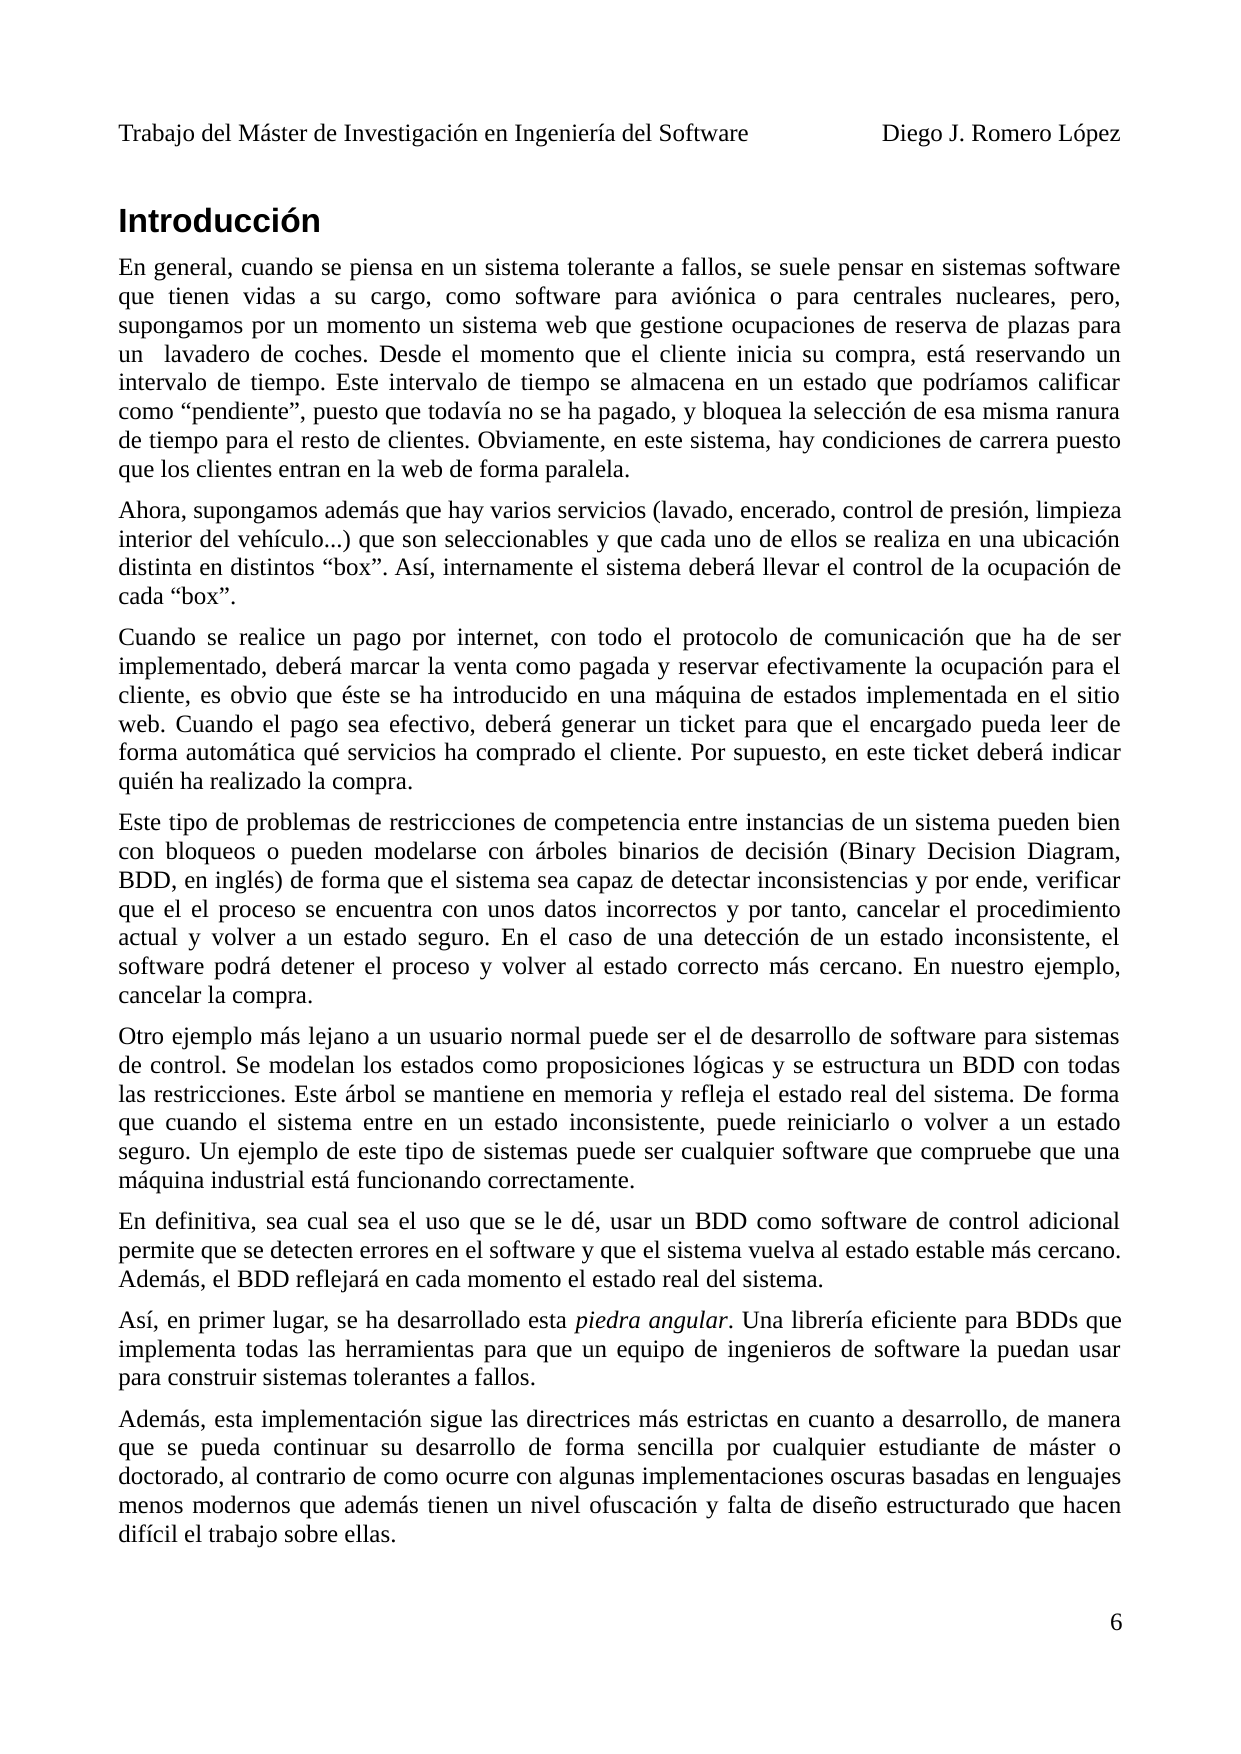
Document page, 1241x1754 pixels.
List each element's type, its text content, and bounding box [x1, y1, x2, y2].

text En definitiva, sea cual sea el uso que se le dé, usar un BDD como software de control adicional permite que se detecten errores en el software y que el sistema vuelva al estado estable más cercano. Además, el BDD reflejará en cada momento el estado real del sistema. [118, 1206, 1122, 1292]
text Este tipo de problemas de restricciones de competencia entre instancias de un sistema pueden bien con bloqueos o pueden modelarse con árboles binarios de decisión (Binary Decision Diagram, BDD, en inglés) de forma que el sistema sea capaz de detectar inconsistencias y por ende, verificar que el el proceso se encuentra con unos datos incorrectos y por tanto, cancelar el procedimiento actual y volver a un estado seguro. En el caso de una detección de un estado inconsistente, el software podrá detener el proceso y volver al estado correcto más cercano. En nuestro ejemplo, cancelar la compra. [118, 807, 1122, 1009]
text Además, esta implementación sigue las directrices más estrictas en cuanto a desarrollo, de manera que se pueda continuar su desarrollo de forma sencilla por cualquier estudiante de máster o doctorado, al contrario de como ocurre con algunas implementaciones oscuras basadas en lenguajes menos modernos que además tienen un nivel ofuscación y falta de diseño estructurado que hacen difícil el trabajo sobre ellas. [118, 1404, 1122, 1547]
text Ahora, supongamos además que hay varios servicios (lavado, encerado, control de presión, limpieza interior del vehículo...) que son seleccionables y que cada uno de ellos se realiza en una ubicación distinta en distintos “box”. Así, internamente el sistema deberá llevar el control de la ocupación de cada “box”. [118, 495, 1122, 610]
subtitle Introducción [118, 201, 1122, 240]
text En general, cuando se piensa en un sistema tolerante a fallos, se suele pensar en sistemas software que tienen vidas a su cargo, como software para aviónica o para centrales nucleares, pero, supongamos por un momento un sistema web que gestione ocupaciones de reserva de plazas para un lavadero de coches. Desde el momento que el cliente inicia su compra, está reservando un intervalo de tiempo. Este intervalo de tiempo se almacena en un estado que podríamos calificar como “pendiente”, puesto que todavía no se ha pagado, y bloquea la selección de esa misma ranura de tiempo para el resto de clientes. Obviamente, en este sistema, hay condiciones de carrera puesto que los clientes entran en la web de forma paralela. [118, 252, 1122, 482]
text Así, en primer lugar, se ha desarrollado esta piedra angular. Una librería eficiente para BDDs que implementa todas las herramientas para que un equipo de ingenieros de software la puedan usar para construir sistemas tolerantes a fallos. [118, 1305, 1122, 1391]
text Otro ejemplo más lejano a un usuario normal puede ser el de desarrollo de software para sistemas de control. Se modelan los estados como proposiciones lógicas y se estructura un BDD con todas las restricciones. Este árbol se mantiene en memoria y refleja el estado real del sistema. De forma que cuando el sistema entre en un estado inconsistente, puede reiniciarlo o volver a un estado seguro. Un ejemplo de este tipo de sistemas puede ser cualquier software que compruebe que una máquina industrial está funcionando correctamente. [118, 1021, 1122, 1194]
text Cuando se realice un pago por internet, con todo el protocolo de comunicación que ha de ser implementado, deberá marcar la venta como pagada y reservar efectivamente la ocupación para el cliente, es obvio que éste se ha introducido en una máquina de estados implementada en el sitio web. Cuando el pago sea efectivo, deberá generar un ticket para que el encargado pueda leer de forma automática qué servicios ha comprado el cliente. Por supuesto, en este ticket deberá indicar quién ha realizado la compra. [118, 622, 1122, 795]
